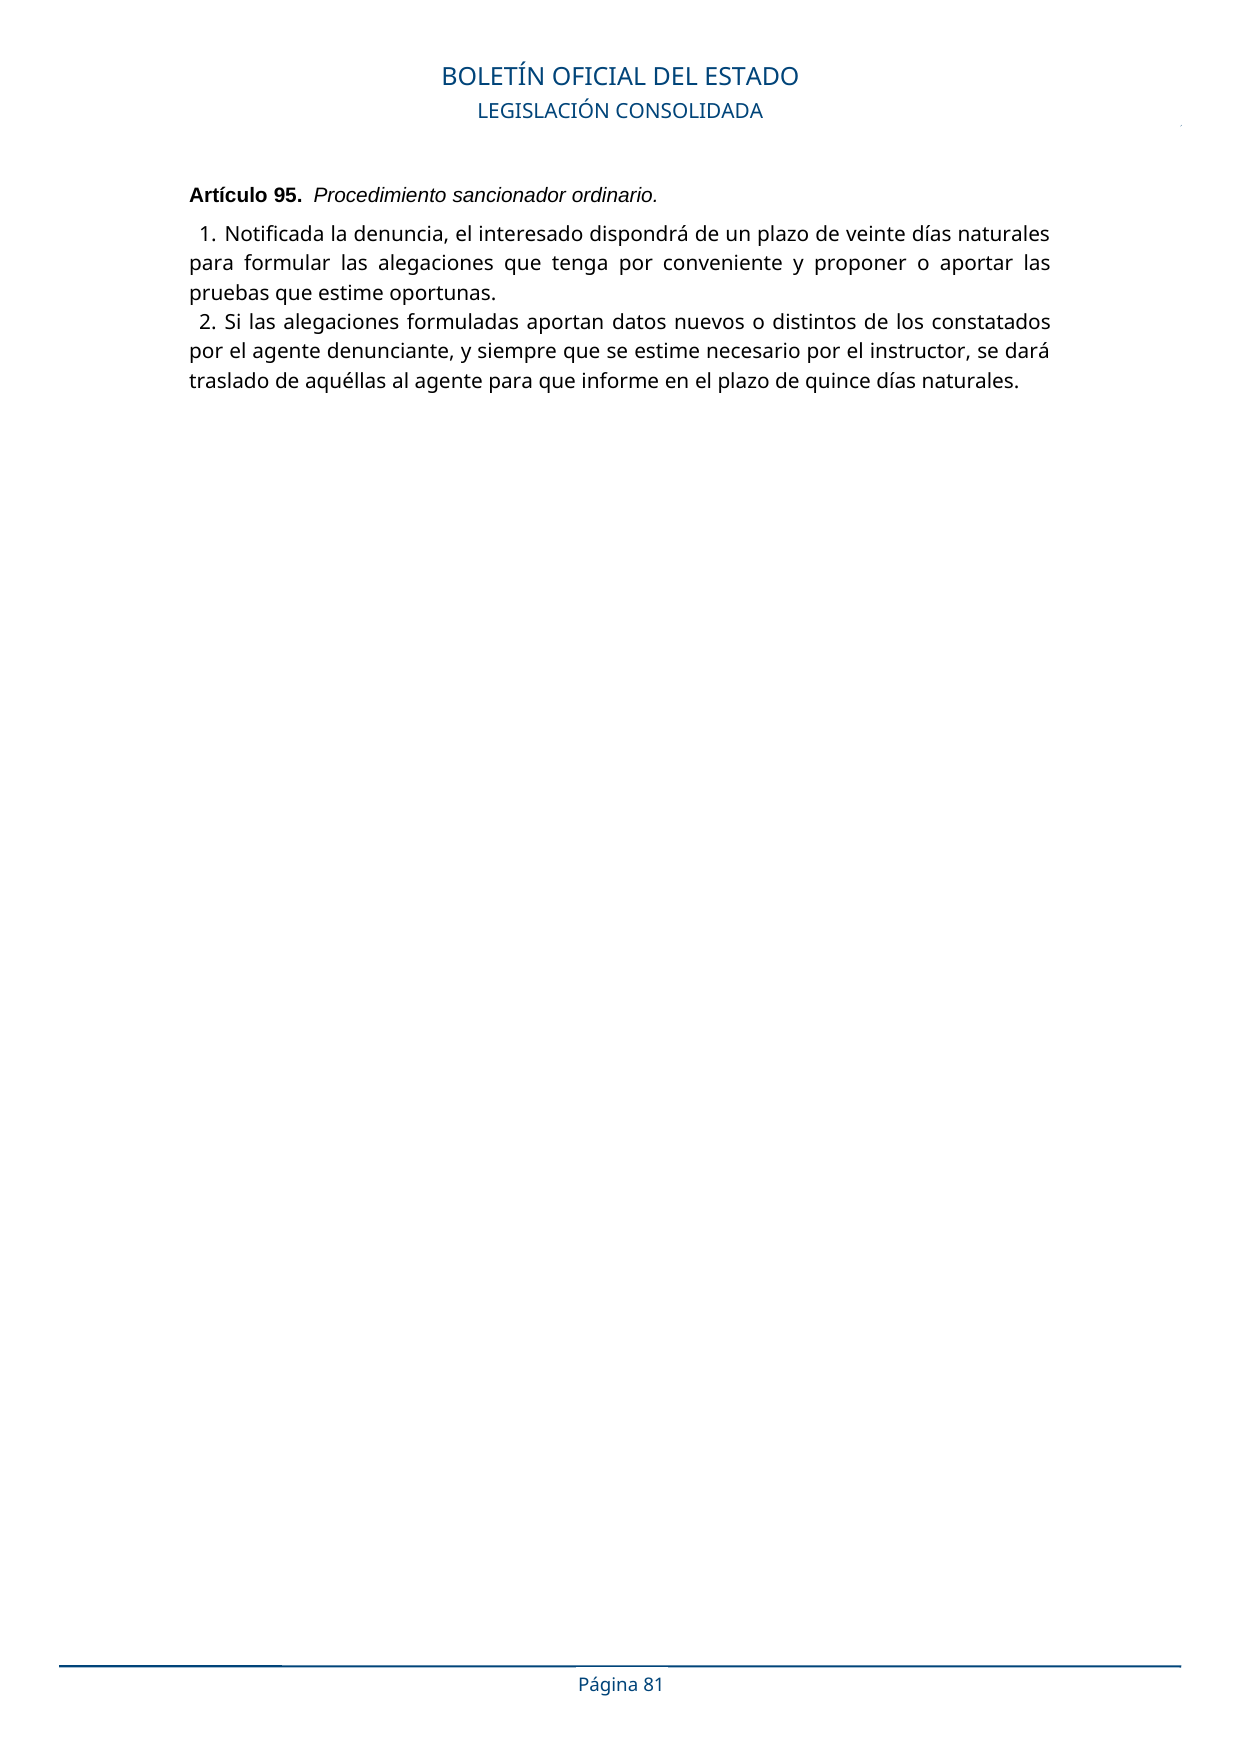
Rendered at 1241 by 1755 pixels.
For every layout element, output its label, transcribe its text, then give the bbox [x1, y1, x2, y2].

list Si las alegaciones formuladas aportan datos nuevos o distintos de los constatados por el agente denunciante, y siempre que se estime necesario por el instructor, se dará traslado de aquéllas al agente para que informe en el plazo de quince días naturales. [163, 307, 1052, 394]
text Artículo 95. Procedimiento sancionador ordinario. [189, 183, 1184, 207]
list Notificada la denuncia, el interesado dispondrá de un plazo de veinte días naturales para formular las alegaciones que tenga por conveniente y proponer o aportar las pruebas que estime oportunas. [163, 219, 1052, 306]
